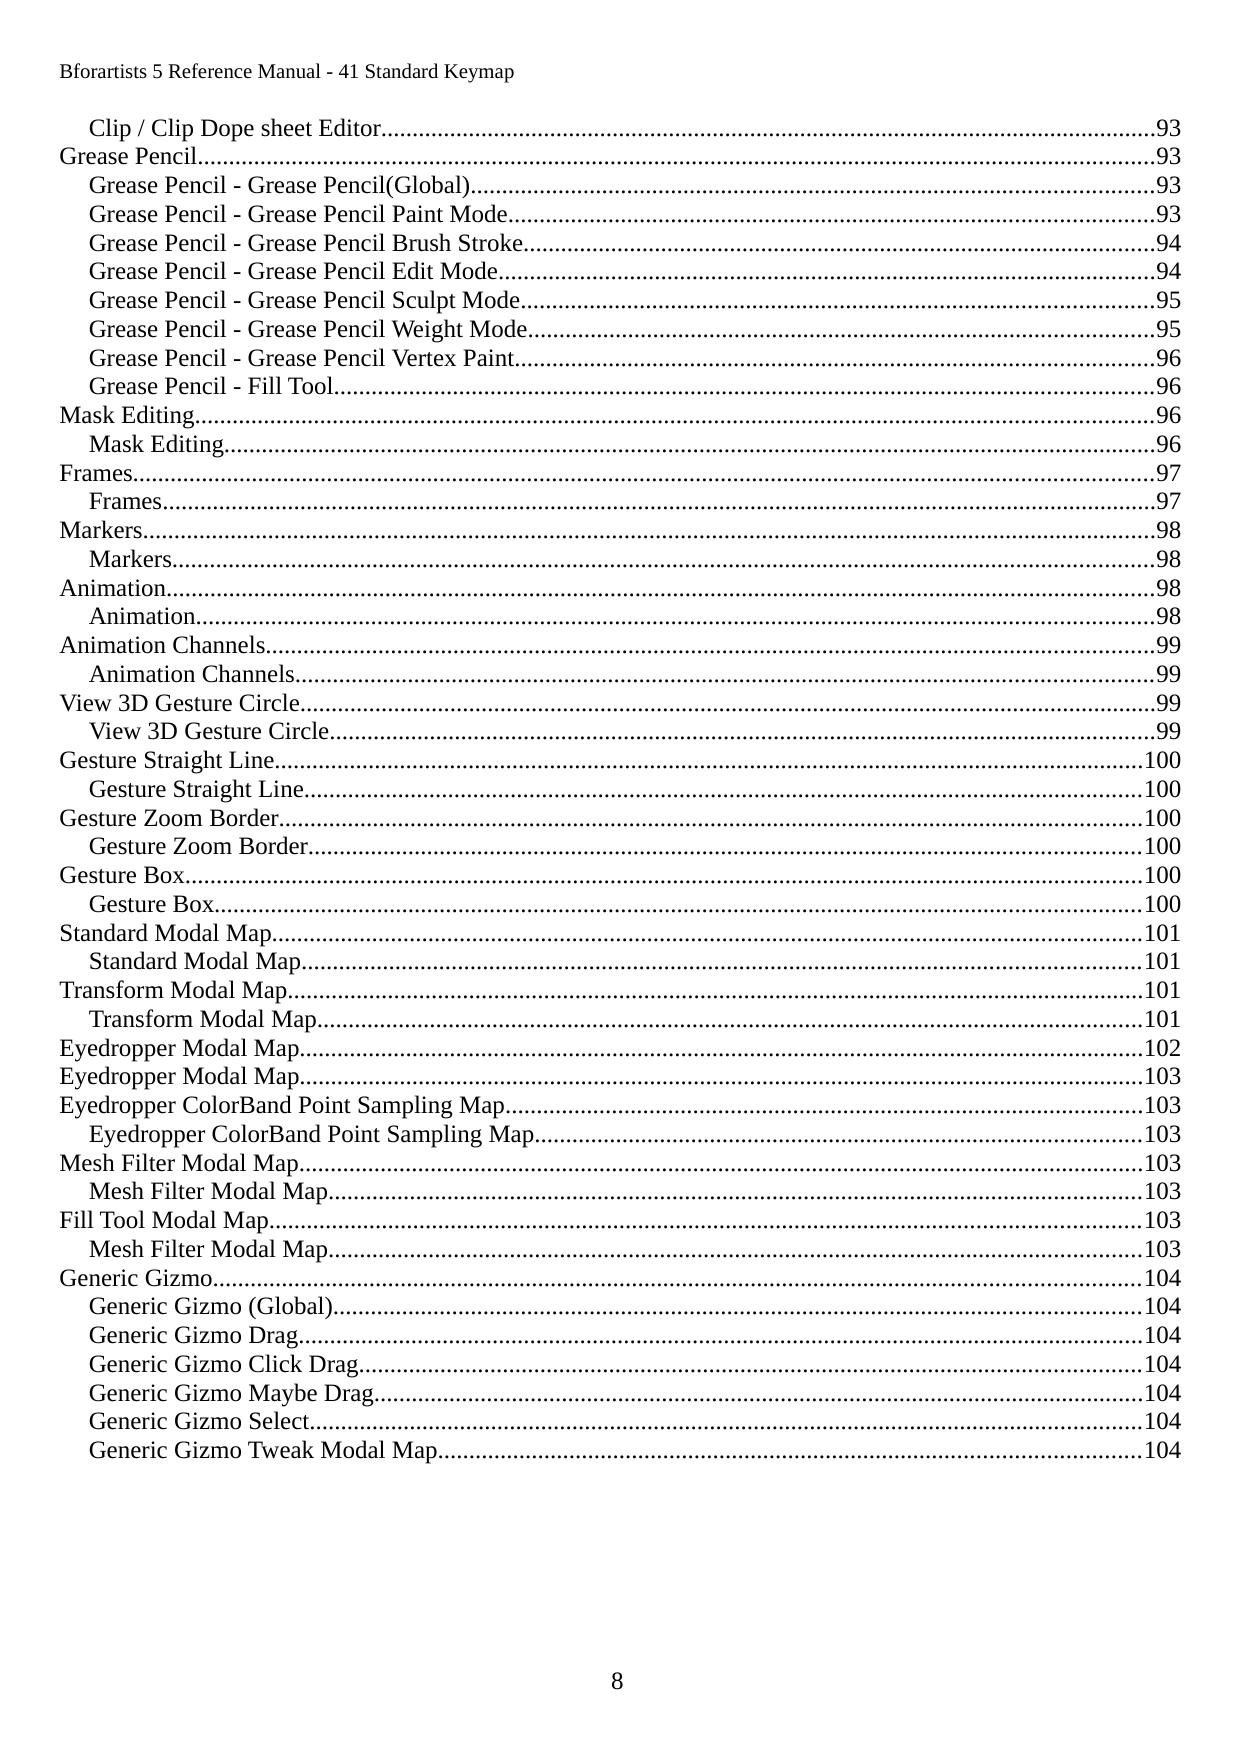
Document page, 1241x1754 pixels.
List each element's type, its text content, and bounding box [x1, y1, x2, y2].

text Generic Gizmo 104 [59, 1263, 1181, 1291]
text Markers 98 [88, 544, 1181, 573]
text View 3D Gesture Circle 99 [59, 688, 1181, 716]
text Animation Channels 99 [88, 659, 1181, 688]
text Generic Gizmo (Global) 104 [88, 1291, 1181, 1320]
text Grease Pencil - Grease Pencil Brush Stroke 94 [88, 228, 1181, 256]
text Generic Gizmo Maybe Drag 104 [88, 1378, 1181, 1406]
text Eyedropper ColorBand Point Sampling Map 103 [88, 1119, 1181, 1148]
text Frames 97 [59, 458, 1181, 486]
text Gesture Zoom Border 100 [59, 803, 1181, 831]
text Grease Pencil - Grease Pencil(Global) 93 [88, 170, 1181, 199]
text Standard Modal Map 101 [88, 946, 1181, 975]
text Animation 98 [88, 601, 1181, 630]
text Gesture Zoom Border 100 [88, 831, 1181, 860]
text Mesh Filter Modal Map 103 [59, 1148, 1181, 1176]
text Animation 98 [59, 573, 1181, 601]
text Grease Pencil - Fill Tool 96 [88, 371, 1181, 400]
text Grease Pencil - Grease Pencil Vertex Paint 96 [88, 343, 1181, 371]
text Mask Editing 96 [59, 400, 1181, 429]
text Generic Gizmo Drag 104 [88, 1320, 1181, 1349]
text Transform Modal Map 101 [88, 1004, 1181, 1033]
text Eyedropper Modal Map 102 [59, 1033, 1181, 1061]
text Fill Tool Modal Map 103 [59, 1205, 1181, 1234]
text View 3D Gesture Circle 99 [88, 716, 1181, 745]
text Gesture Straight Line 100 [88, 774, 1181, 803]
text Clip / Clip Dope sheet Editor 93 [88, 113, 1181, 141]
text Gesture Straight Line 100 [59, 745, 1181, 774]
text Gesture Box 100 [88, 889, 1181, 918]
text Mask Editing 96 [88, 429, 1181, 458]
text Grease Pencil 93 [59, 141, 1181, 170]
text Grease Pencil - Grease Pencil Paint Mode 93 [88, 199, 1181, 228]
text Generic Gizmo Select 104 [88, 1406, 1181, 1435]
text Frames 97 [88, 486, 1181, 515]
text Mesh Filter Modal Map 103 [88, 1176, 1181, 1205]
text Generic Gizmo Tweak Modal Map 104 [88, 1435, 1181, 1464]
text Transform Modal Map 101 [59, 975, 1181, 1004]
text Mesh Filter Modal Map 103 [88, 1234, 1181, 1263]
text Generic Gizmo Click Drag 104 [88, 1349, 1181, 1378]
text Eyedropper ColorBand Point Sampling Map 103 [59, 1090, 1181, 1119]
text Grease Pencil - Grease Pencil Sculpt Mode 95 [88, 285, 1181, 314]
text Eyedropper Modal Map 103 [59, 1061, 1181, 1090]
text Animation Channels 99 [59, 630, 1181, 659]
text Grease Pencil - Grease Pencil Weight Mode 95 [88, 314, 1181, 343]
text Grease Pencil - Grease Pencil Edit Mode 94 [88, 256, 1181, 285]
text Standard Modal Map 101 [59, 918, 1181, 946]
text Gesture Box 100 [59, 860, 1181, 889]
text Markers 98 [59, 515, 1181, 544]
